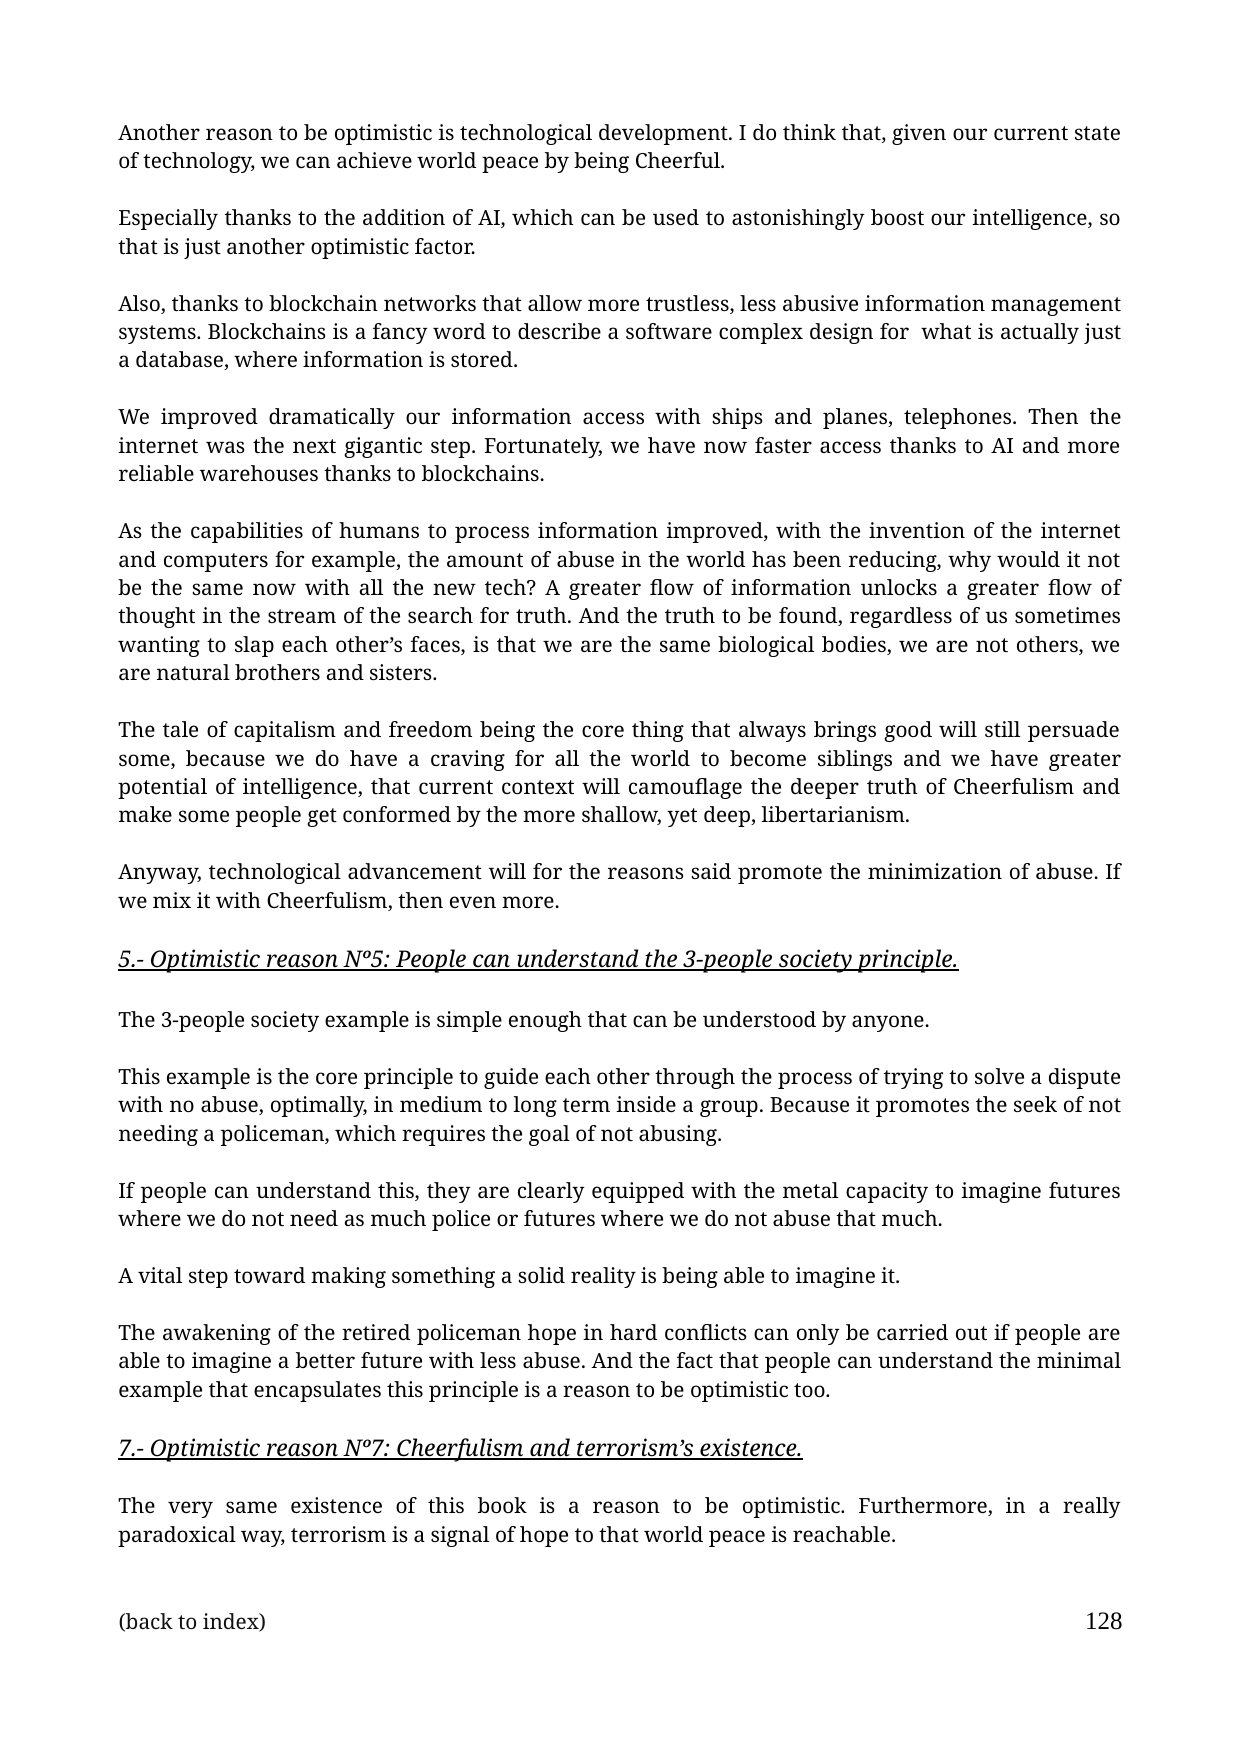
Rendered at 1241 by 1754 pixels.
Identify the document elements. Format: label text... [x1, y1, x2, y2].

text The awakening of the retired policeman hope in hard conflicts can only be carried out if people are able to imagine a better future with less abuse. And the fact that people can understand the minimal example that encapsulates this principle is a reason to be optimistic too. [118, 1318, 1122, 1403]
text 7.- Optimistic reason Nº7: Cheerfulism and terrorism’s existence. [118, 1432, 1122, 1463]
text Another reason to be optimistic is technological development. I do think that, given our current state of technology, we can achieve world peace by being Cheerful. [118, 118, 1122, 175]
text Anyway, technological advancement will for the reasons said promote the minimization of abuse. If we mix it with Cheerfulism, then even more. [118, 857, 1122, 914]
text 5.- Optimistic reason Nº5: People can understand the 3-people society principle. [118, 943, 1122, 974]
text Also, thanks to blockchain networks that allow more trustless, less abusive information management systems. Blockchains is a fancy word to describe a software complex design for what is actually just a database, where information is stored. [118, 289, 1122, 374]
text We improved dramatically our information access with ships and planes, telephones. Then the internet was the next gigantic step. Fortunately, we have now faster access thanks to AI and more reliable warehouses thanks to blockchains. [118, 402, 1122, 488]
text As the capabilities of humans to process information improved, with the invention of the internet and computers for example, the amount of abuse in the world has been reducing, why would it not be the same now with all the new tech? A greater flow of information unlocks a greater flow of thought in the stream of the search for truth. And the truth to be found, regardless of us sometimes wanting to slap each other’s faces, is that we are the same biological bodies, we are not others, we are natural brothers and sisters. [118, 516, 1122, 687]
text The 3-people society example is simple enough that can be understood by anyone. [118, 1005, 1122, 1034]
text Especially thanks to the addition of AI, which can be used to astonishingly boost our intelligence, so that is just another optimistic factor. [118, 203, 1122, 260]
text The very same existence of this book is a reason to be optimistic. Furthermore, in a really paradoxical way, terrorism is a signal of hope to that world peace is reachable. [118, 1492, 1122, 1548]
text If people can understand this, they are clearly equipped with the metal capacity to imagine futures where we do not need as much police or futures where we do not abuse that much. [118, 1176, 1122, 1233]
text The tale of capitalism and freedom being the core thing that always brings good will still persuade some, because we do have a craving for all the world to become siblings and we have greater potential of intelligence, that current context will camouflage the deeper truth of Cheerfulism and make some people get conformed by the more shallow, yet deep, libertarianism. [118, 715, 1122, 829]
text This example is the core principle to guide each other through the process of trying to solve a dispute with no abuse, optimally, in medium to long term inside a group. Because it promotes the seek of not needing a policeman, which requires the goal of not abusing. [118, 1062, 1122, 1147]
text A vital step toward making something a solid reality is being able to imagine it. [118, 1261, 1122, 1290]
